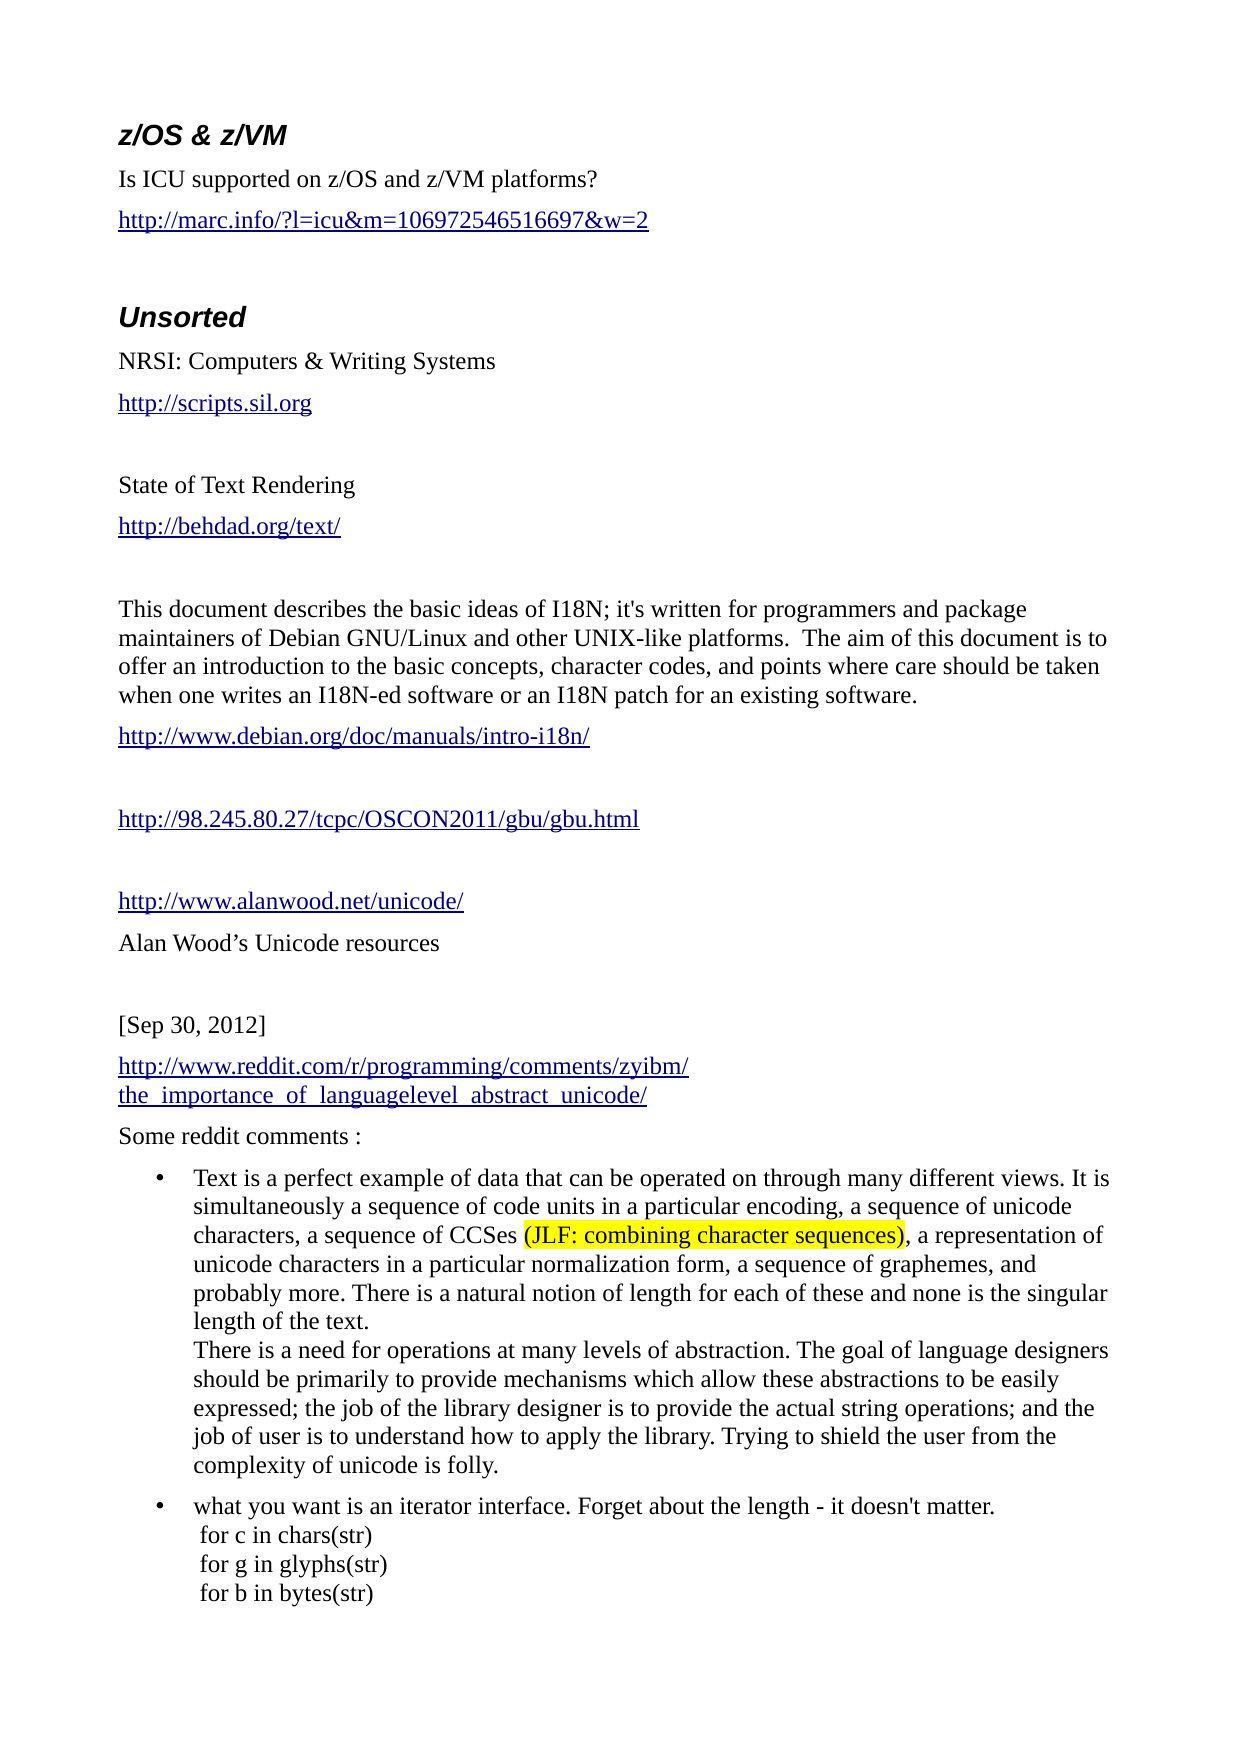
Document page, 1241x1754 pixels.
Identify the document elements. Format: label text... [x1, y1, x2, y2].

text http://www.reddit.com/r/programming/comments/zyibm/the_importance_of_languagelevel_abstract_unicode/ [118, 1051, 1122, 1109]
text Some reddit comments : [118, 1121, 1122, 1150]
text This document describes the basic ideas of I18N; it's written for programmers and package maintainers of Debian GNU/Linux and other UNIX-like platforms. The aim of this document is to offer an introduction to the basic concepts, character codes, and points where care should be taken when one writes an I18N-ed software or an I18N patch for an existing software. [118, 594, 1122, 709]
subtitle Unsorted [118, 300, 1122, 334]
text NRSI: Computers & Writing Systems [118, 346, 1122, 375]
text Is ICU supported on z/OS and z/VM platforms? [118, 164, 1122, 193]
list what you want is an iterator interface. Forget about the length - it doesn't matter. for c in chars(str) for g in glyphs(str) for b in bytes(str) [156, 1491, 1122, 1606]
text http://scripts.sil.org [118, 388, 1122, 416]
text http://www.alanwood.net/unicode/ [118, 886, 1122, 915]
text Alan Wood’s Unicode resources [118, 928, 1122, 956]
subtitle z/OS & z/VM [118, 118, 1122, 152]
list Text is a perfect example of data that can be operated on through many different views. It is simultaneously a sequence of code units in a particular encoding, a sequence of unicode characters, a sequence of CCSes (JLF: combining character sequences), a representation of unicode characters in a particular normalization form, a sequence of graphemes, and probably more. There is a natural notion of length for each of these and none is the singular length of the text. There is a need for operations at many levels of abstraction. The goal of language designers should be primarily to provide mechanisms which allow these abstractions to be easily expressed; the job of the library designer is to provide the actual string operations; and the job of user is to understand how to apply the library. Trying to shield the user from the complexity of unicode is folly. [156, 1163, 1122, 1479]
text http://marc.info/?l=icu&m=106972546516697&w=2 [118, 205, 1122, 234]
text http://www.debian.org/doc/manuals/intro-i18n/ [118, 721, 1122, 750]
text http://98.245.80.27/tcpc/OSCON2011/gbu/gbu.html [118, 804, 1122, 833]
text [Sep 30, 2012] [118, 1010, 1122, 1039]
text http://behdad.org/text/ [118, 511, 1122, 540]
text State of Text Rendering [118, 470, 1122, 499]
